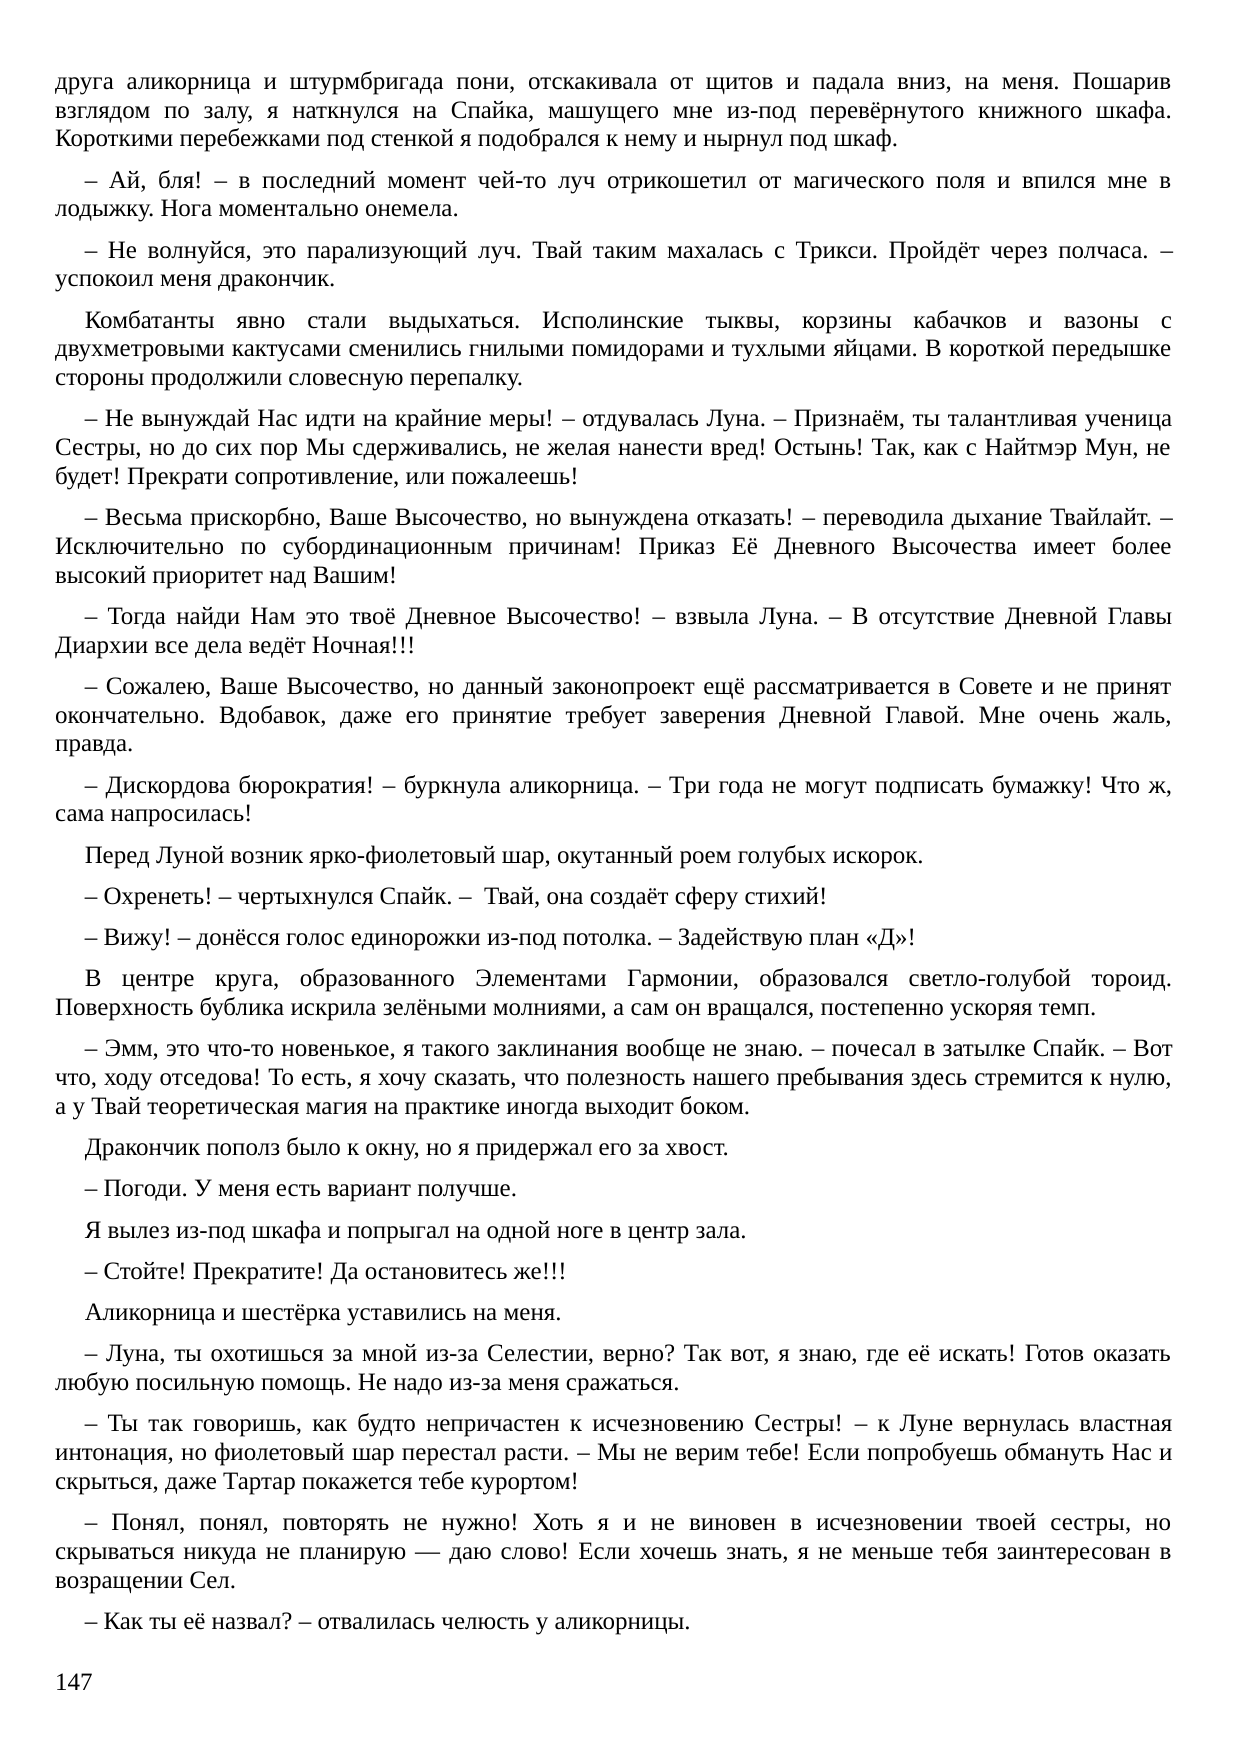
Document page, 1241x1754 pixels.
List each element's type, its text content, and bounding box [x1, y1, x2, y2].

text – Как ты её назвал? – отвалилась челюсть у аликорницы. [55, 1606, 1173, 1635]
text друга аликорница и штурмбригада пони, отскакивала от щитов и падала вниз, на меня. Пошарив взглядом по залу, я наткнулся на Спайка, машущего мне из-под перевёрнутого книжного шкафа. Короткими перебежками под стенкой я подобрался к нему и нырнул под шкаф. [55, 66, 1173, 152]
text – Тогда найди Нам это твоё Дневное Высочество! – взвыла Луна. – В отсутствие Дневной Главы Диархии все дела ведёт Ночная!!! [55, 601, 1173, 658]
text – Ты так говоришь, как будто непричастен к исчезновению Сестры! – к Луне вернулась властная интонация, но фиолетовый шар перестал расти. – Мы не верим тебе! Если попробуешь обмануть Нас и скрыться, даже Тартар покажется тебе курортом! [55, 1408, 1173, 1495]
text – Понял, понял, повторять не нужно! Хоть я и не виновен в исчезновении твоей сестры, но скрываться никуда не планирую — даю слово! Если хочешь знать, я не меньше тебя заинтересован в возращении Сел. [55, 1507, 1173, 1593]
text – Сожалею, Ваше Высочество, но данный законопроект ещё рассматривается в Совете и не принят окончательно. Вдобавок, даже его принятие требует заверения Дневной Главой. Мне очень жаль, правда. [55, 671, 1173, 757]
text Перед Луной возник ярко-фиолетовый шар, окутанный роем голубых искорок. [55, 840, 1173, 868]
text – Погоди. У меня есть вариант получше. [55, 1173, 1173, 1202]
text Дракончик пополз было к окну, но я придержал его за хвост. [55, 1132, 1173, 1161]
text Я вылез из-под шкафа и попрыгал на одной ноге в центр зала. [55, 1215, 1173, 1243]
text – Ай, бля! – в последний момент чей-то луч отрикошетил от магического поля и впился мне в лодыжку. Нога моментально онемела. [55, 165, 1173, 222]
text В центре круга, образованного Элементами Гармонии, образовался светло-голубой тороид. Поверхность бублика искрила зелёными молниями, а сам он вращался, постепенно ускоряя темп. [55, 963, 1173, 1021]
text – Луна, ты охотишься за мной из-за Селестии, верно? Так вот, я знаю, где её искать! Готов оказать любую посильную помощь. Не надо из-за меня сражаться. [55, 1338, 1173, 1396]
text – Охренеть! – чертыхнулся Спайк. – Твай, она создаёт сферу стихий! [55, 881, 1173, 910]
text Комбатанты явно стали выдыхаться. Исполинские тыквы, корзины кабачков и вазоны с двухметровыми кактусами сменились гнилыми помидорами и тухлыми яйцами. В короткой передышке стороны продолжили словесную перепалку. [55, 305, 1173, 391]
text – Весьма прискорбно, Ваше Высочество, но вынуждена отказать! – переводила дыхание Твайлайт. – Исключительно по субординационным причинам! Приказ Её Дневного Высочества имеет более высокий приоритет над Вашим! [55, 502, 1173, 588]
text – Не вынуждай Нас идти на крайние меры! – отдувалась Луна. – Признаём, ты талантливая ученица Сестры, но до сих пор Мы сдерживались, не желая нанести вред! Остынь! Так, как с Найтмэр Мун, не будет! Прекрати сопротивление, или пожалеешь! [55, 403, 1173, 490]
text – Эмм, это что-то новенькое, я такого заклинания вообще не знаю. – почесал в затылке Спайк. – Вот что, ходу отседова! То есть, я хочу сказать, что полезность нашего пребывания здесь стремится к нулю, а у Твай теоретическая магия на практике иногда выходит боком. [55, 1033, 1173, 1120]
text – Дискордова бюрократия! – буркнула аликорница. – Три года не могут подписать бумажку! Что ж, сама напросилась! [55, 770, 1173, 827]
text Аликорница и шестёрка уставились на меня. [55, 1297, 1173, 1326]
text – Не волнуйся, это парализующий луч. Твай таким махалась с Трикси. Пройдёт через полчаса. – успокоил меня дракончик. [55, 235, 1173, 292]
text – Стойте! Прекратите! Да остановитесь же!!! [55, 1256, 1173, 1285]
text – Вижу! – донёсся голос единорожки из-под потолка. – Задействую план «Д»! [55, 922, 1173, 951]
